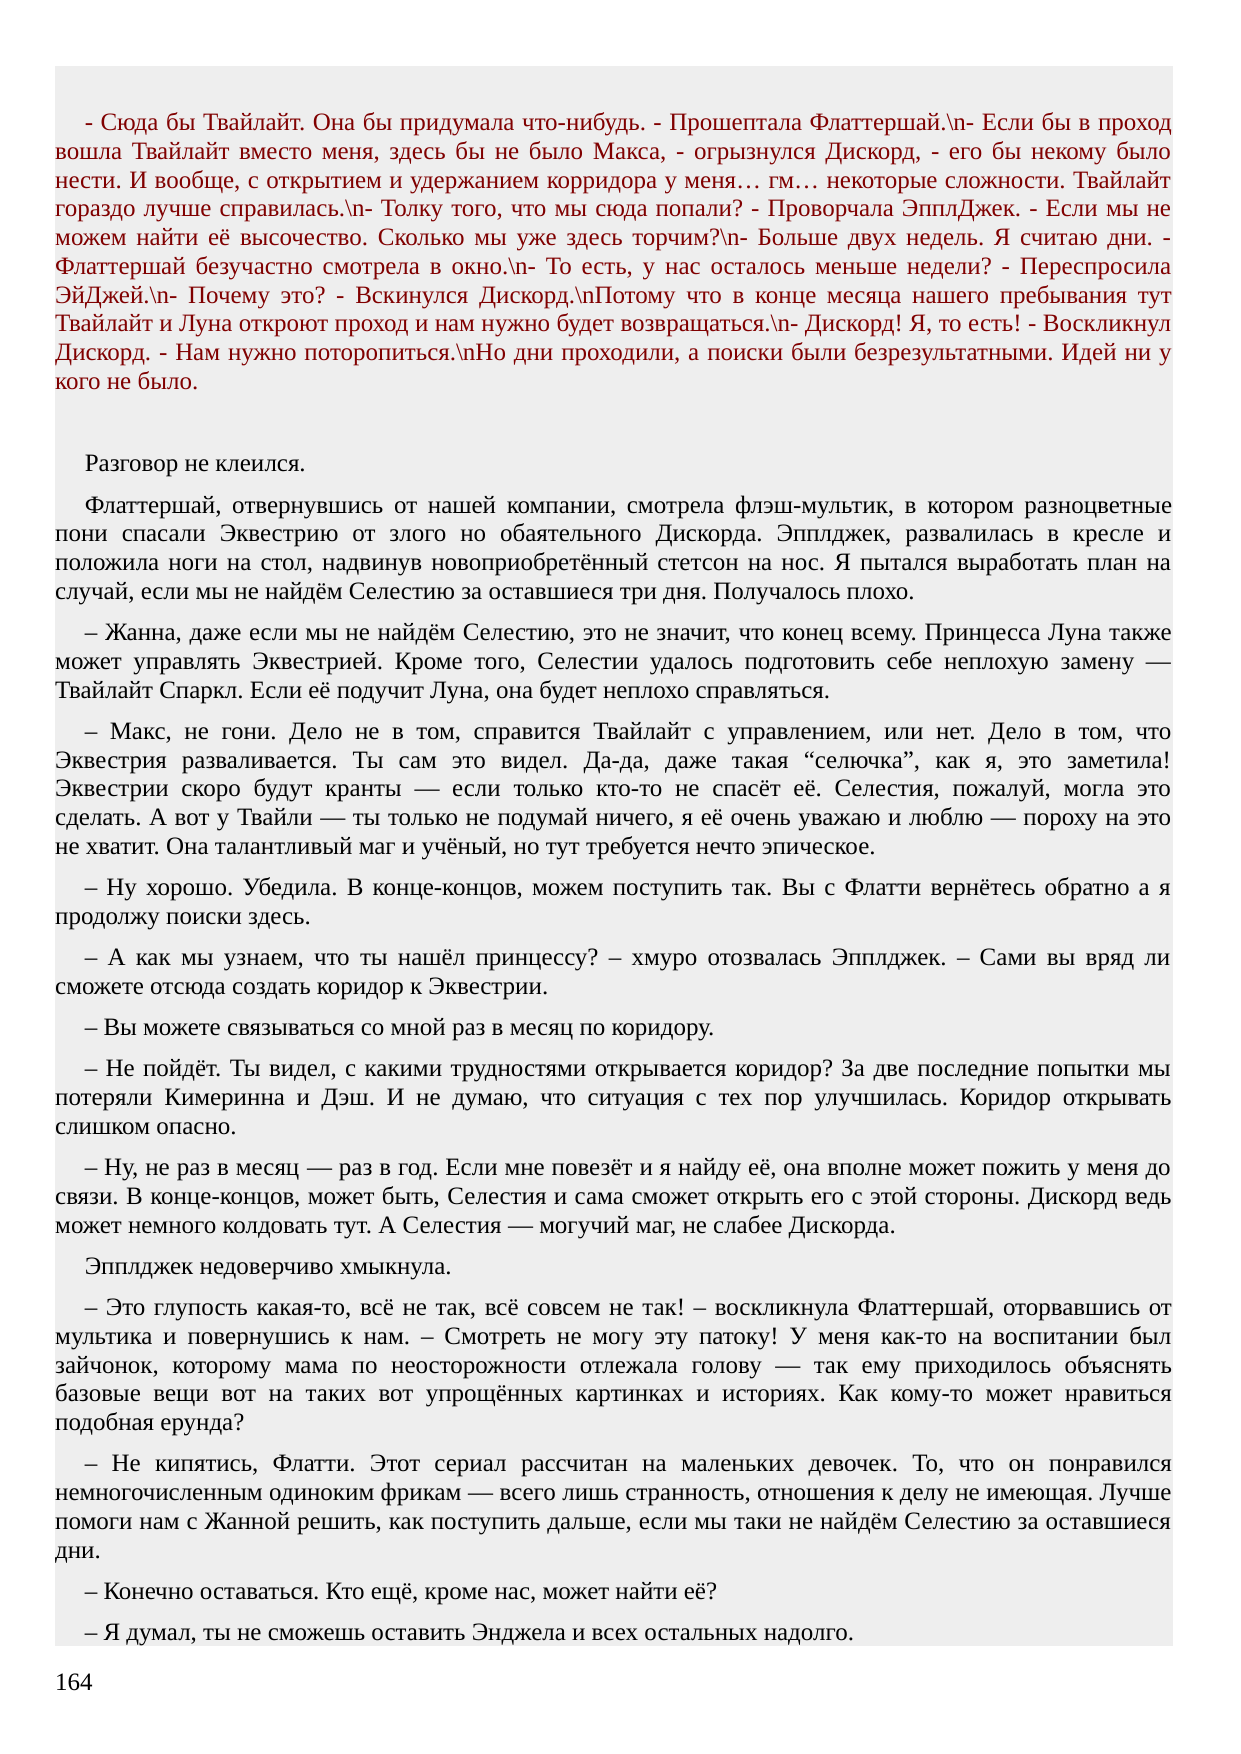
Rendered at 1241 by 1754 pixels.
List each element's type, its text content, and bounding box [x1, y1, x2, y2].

text Эпплджек недоверчиво хмыкнула. [55, 1251, 1173, 1280]
text - Сюда бы Твайлайт. Она бы придумала что-нибудь. - Прошептала Флаттершай.\n- Если бы в проход вошла Твайлайт вместо меня, здесь бы не было Макса, - огрызнулся Дискорд, - его бы некому было нести. И вообще, с открытием и удержанием корридора у меня… гм… некоторые сложности. Твайлайт гораздо лучше справилась.\n- Толку того, что мы сюда попали? - Проворчала ЭпплДжек. - Если мы не можем найти её высочество. Сколько мы уже здесь торчим?\n- Больше двух недель. Я считаю дни. - Флаттершай безучастно смотрела в окно.\n- То есть, у нас осталось меньше недели? - Переспросила ЭйДжей.\n- Почему это? - Вскинулся Дискорд.\nПотому что в конце месяца нашего пребывания тут Твайлайт и Луна откроют проход и нам нужно будет возвращаться.\n- Дискорд! Я, то есть! - Воскликнул Дискорд. - Нам нужно поторопиться.\nНо дни проходили, а поиски были безрезультатными. Идей ни у кого не было. [55, 107, 1173, 395]
text – Ну хорошо. Убедила. В конце-концов, можем поступить так. Вы с Флатти вернётесь обратно а я продолжу поиски здесь. [55, 872, 1173, 930]
text – А как мы узнаем, что ты нашёл принцессу? – хмуро отозвалась Эпплджек. – Сами вы вряд ли сможете отсюда создать коридор к Эквестрии. [55, 942, 1173, 1000]
text – Вы можете связываться со мной раз в месяц по коридору. [55, 1012, 1173, 1041]
text – Ну, не раз в месяц — раз в год. Если мне повезёт и я найду её, она вполне может пожить у меня до связи. В конце-концов, может быть, Селестия и сама сможет открыть его с этой стороны. Дискорд ведь может немного колдовать тут. А Селестия — могучий маг, не слабее Дискорда. [55, 1152, 1173, 1238]
text – Это глупость какая-то, всё не так, всё совсем не так! – воскликнула Флаттершай, оторвавшись от мультика и повернушись к нам. – Смотреть не могу эту патоку! У меня как-то на воспитании был зайчонок, которому мама по неосторожности отлежала голову — так ему приходилось объяснять базовые вещи вот на таких вот упрощённых картинках и историях. Как кому-то может нравиться подобная ерунда? [55, 1292, 1173, 1436]
text Флаттершай, отвернувшись от нашей компании, смотрела флэш-мультик, в котором разноцветные пони спасали Эквестрию от злого но обаятельного Дискорда. Эпплджек, развалилась в кресле и положила ноги на стол, надвинув новоприобретённый стетсон на нос. Я пытался выработать план на случай, если мы не найдём Селестию за оставшиеся три дня. Получалось плохо. [55, 490, 1173, 605]
text – Я думал, ты не сможешь оставить Энджела и всех остальных надолго. [55, 1617, 1173, 1646]
text Разговор не клеился. [55, 448, 1173, 477]
text – Не кипятись, Флатти. Этот сериал рассчитан на маленьких девочек. То, что он понравился немногочисленным одиноким фрикам — всего лишь странность, отношения к делу не имеющая. Лучше помоги нам с Жанной решить, как поступить дальше, если мы таки не найдём Селестию за оставшиеся дни. [55, 1448, 1173, 1563]
text – Не пойдёт. Ты видел, с какими трудностями открывается коридор? За две последние попытки мы потеряли Кимеринна и Дэш. И не думаю, что ситуация с тех пор улучшилась. Коридор открывать слишком опасно. [55, 1053, 1173, 1140]
text – Жанна, даже если мы не найдём Селестию, это не значит, что конец всему. Принцесса Луна также может управлять Эквестрией. Кроме того, Селестии удалось подготовить себе неплохую замену — Твайлайт Спаркл. Если её подучит Луна, она будет неплохо справляться. [55, 617, 1173, 703]
text – Макс, не гони. Дело не в том, справится Твайлайт с управлением, или нет. Дело в том, что Эквестрия разваливается. Ты сам это видел. Да-да, даже такая “селючка”, как я, это заметила! Эквестрии скоро будут кранты — если только кто-то не спасёт её. Селестия, пожалуй, могла это сделать. А вот у Твайли — ты только не подумай ничего, я её очень уважаю и люблю — пороху на это не хватит. Она талантливый маг и учёный, но тут требуется нечто эпическое. [55, 716, 1173, 860]
text – Конечно оставаться. Кто ещё, кроме нас, может найти её? [55, 1576, 1173, 1605]
